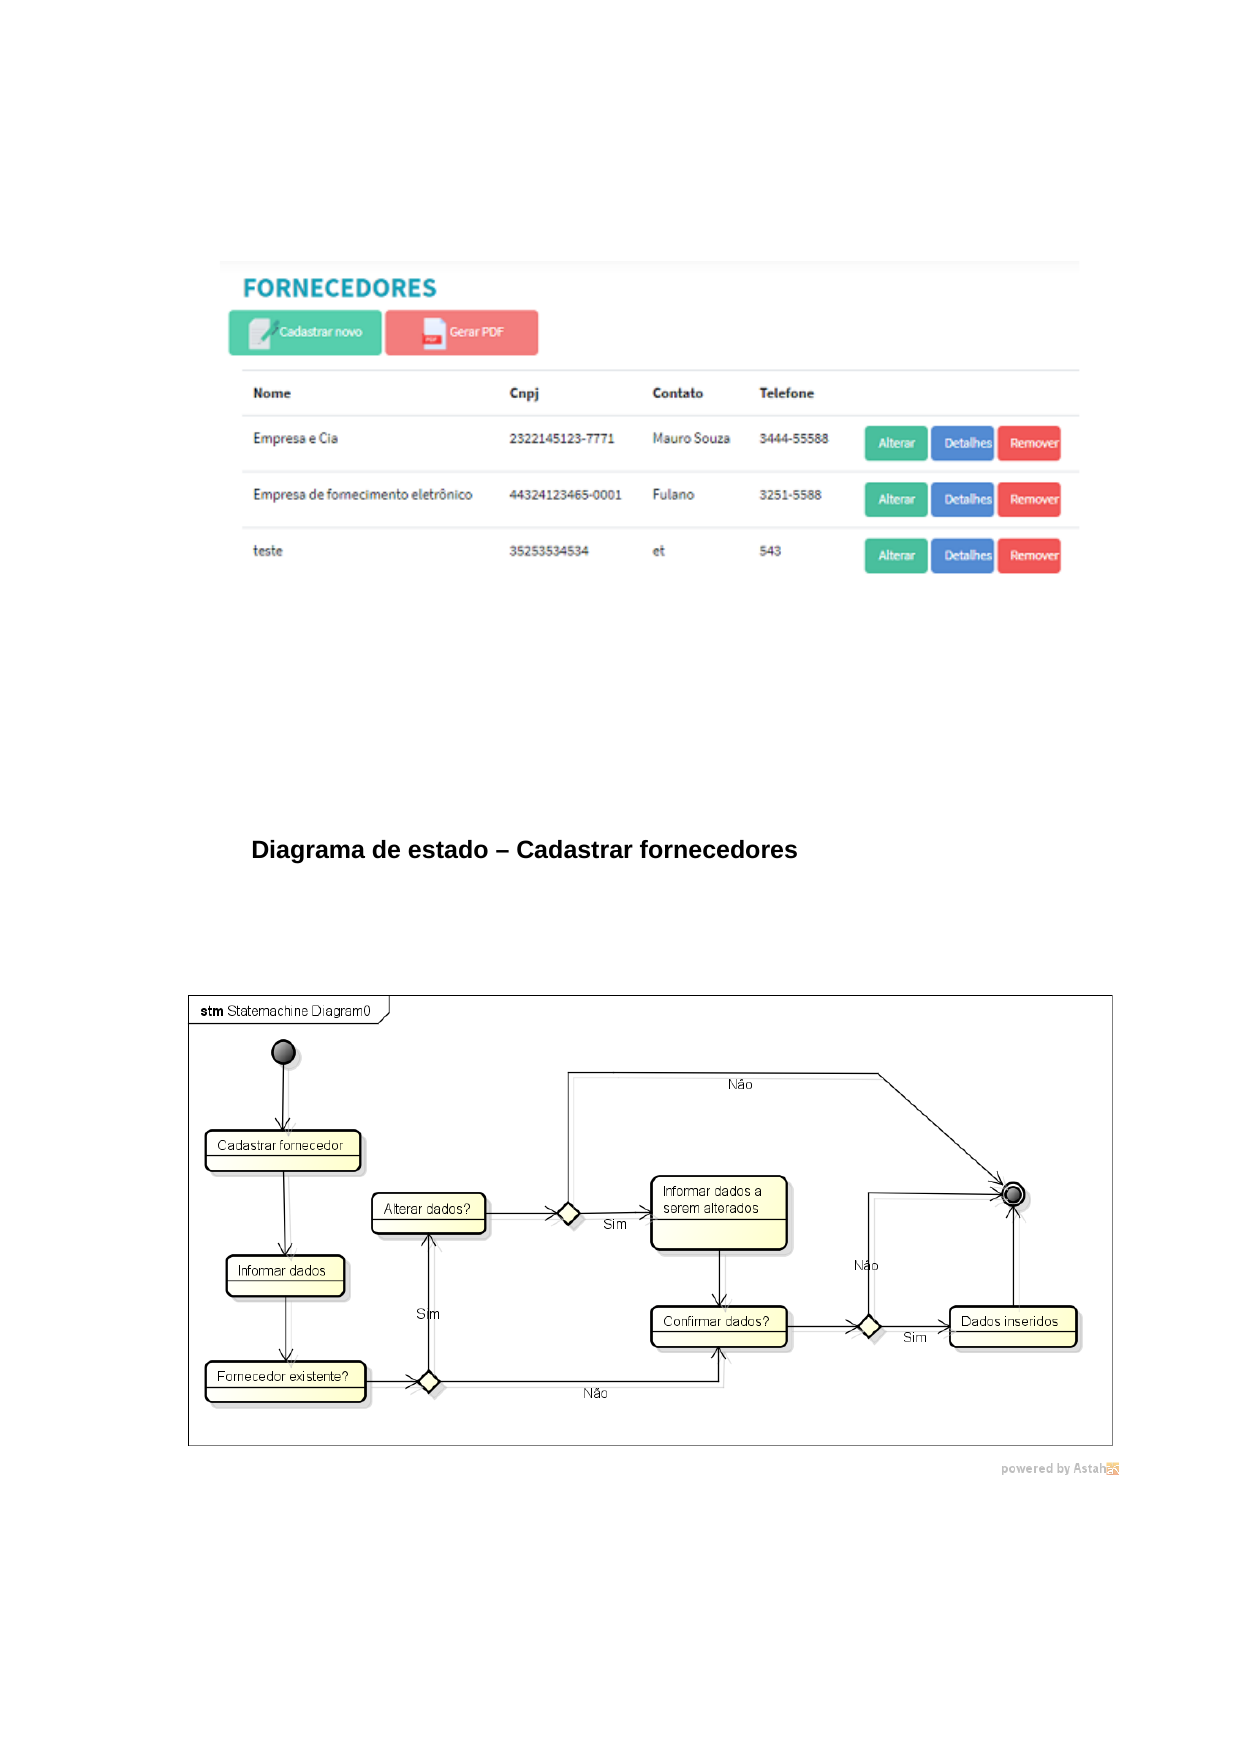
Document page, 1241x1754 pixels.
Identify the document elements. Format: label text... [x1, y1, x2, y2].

picture [219, 261, 1080, 605]
text Diagrama de estado – Cadastrar fornecedores [177, 835, 1122, 863]
picture [177, 984, 1123, 1479]
